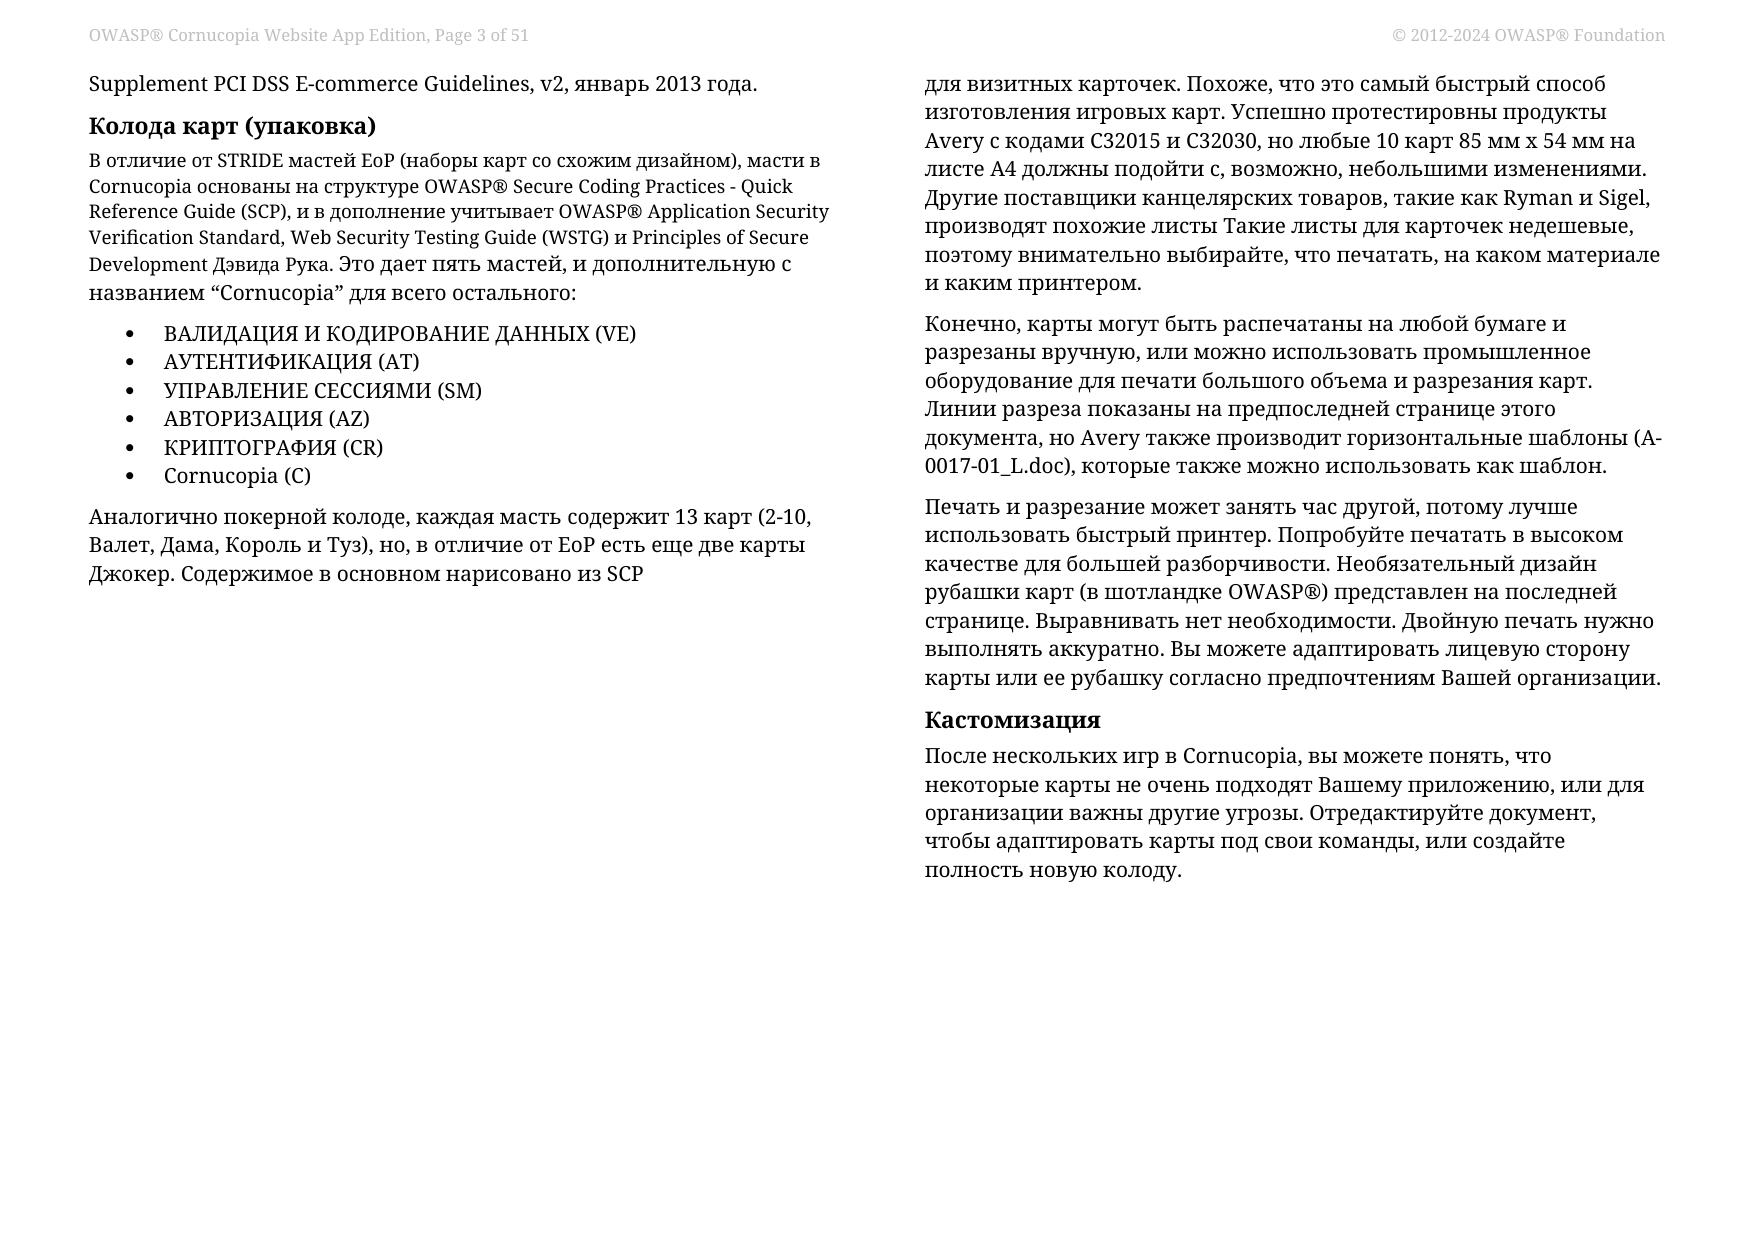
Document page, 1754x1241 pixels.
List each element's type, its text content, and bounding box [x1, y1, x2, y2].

table_cell [856, 69, 913, 896]
table_cell для визитных карточек. Похоже, что это самый быстрый способ изготовления игровых карт. Успешно протестировны продукты Avery с кодами C32015 и C32030, но любые 10 карт 85 мм х 54 мм на листе А4 должны подойти с, возможно, небольшими изменениями. Другие поставщики канцелярских товаров, такие как Ryman и Sigel, производят похожие листы Такие листы для карточек недешевые, поэтому внимательно выбирайте, что печатать, на каком материале и каким принтером. Конечно, карты могут быть распечатаны на любой бумаге и разрезаны вручную, или можно использовать промышленное оборудование для печати большого объема и разрезания карт. Линии разреза показаны на предпоследней странице этого документа, но Avery также производит горизонтальные шаблоны (A-0017-01_L.doc), которые также можно использовать как шаблон. Печать и разрезание может занять час другой, потому лучше использовать быстрый принтер. Попробуйте печатать в высоком качестве для большей разборчивости. Необязательный дизайн рубашки карт (в шотландке OWASP®) представлен на последней странице. Выравнивать нет необходимости. Двойную печать нужно выполнять аккуратно. Вы можете адаптировать лицевую сторону карты или ее рубашку согласно предпочтениям Вашей организации. Кастомизация После нескольких игр в Cornucopia, вы можете понять, что некоторые карты не очень подходят Вашему приложению, или для организации важны другие угрозы. Отредактируйте документ, чтобы адаптировать карты под свои команды, или создайте полность новую колоду. [913, 69, 1677, 896]
table_cell Supplement PCI DSS E-commerce Guidelines, v2, январь 2013 года. Колода карт (упаковка) В отличие от STRIDE мастей EoP (наборы карт со схожим дизайном), масти в Cornucopia основаны на структуре OWASP® Secure Coding Practices - Quick Reference Guide (SCP), и в дополнение учитывает OWASP® Application Security Verification Standard, Web Security Testing Guide (WSTG) и Principles of Secure Development Дэвида Рука. Это дает пять мастей, и дополнительную с названием “Cornucopia” для всего остального: ВАЛИДАЦИЯ И КОДИРОВАНИЕ ДАННЫХ (VE) АУТЕНТИФИКАЦИЯ (AT) УПРАВЛЕНИЕ СЕССИЯМИ (SM) АВТОРИЗАЦИЯ (AZ) КРИПТОГРАФИЯ (CR) Cornucopia (C) Аналогично покерной колоде, каждая масть содержит 13 карт (2-10, Валет, Дама, Король и Туз), но, в отличие от EoP есть еще две карты Джокер. Содержимое в основном нарисовано из SCP [78, 69, 856, 896]
